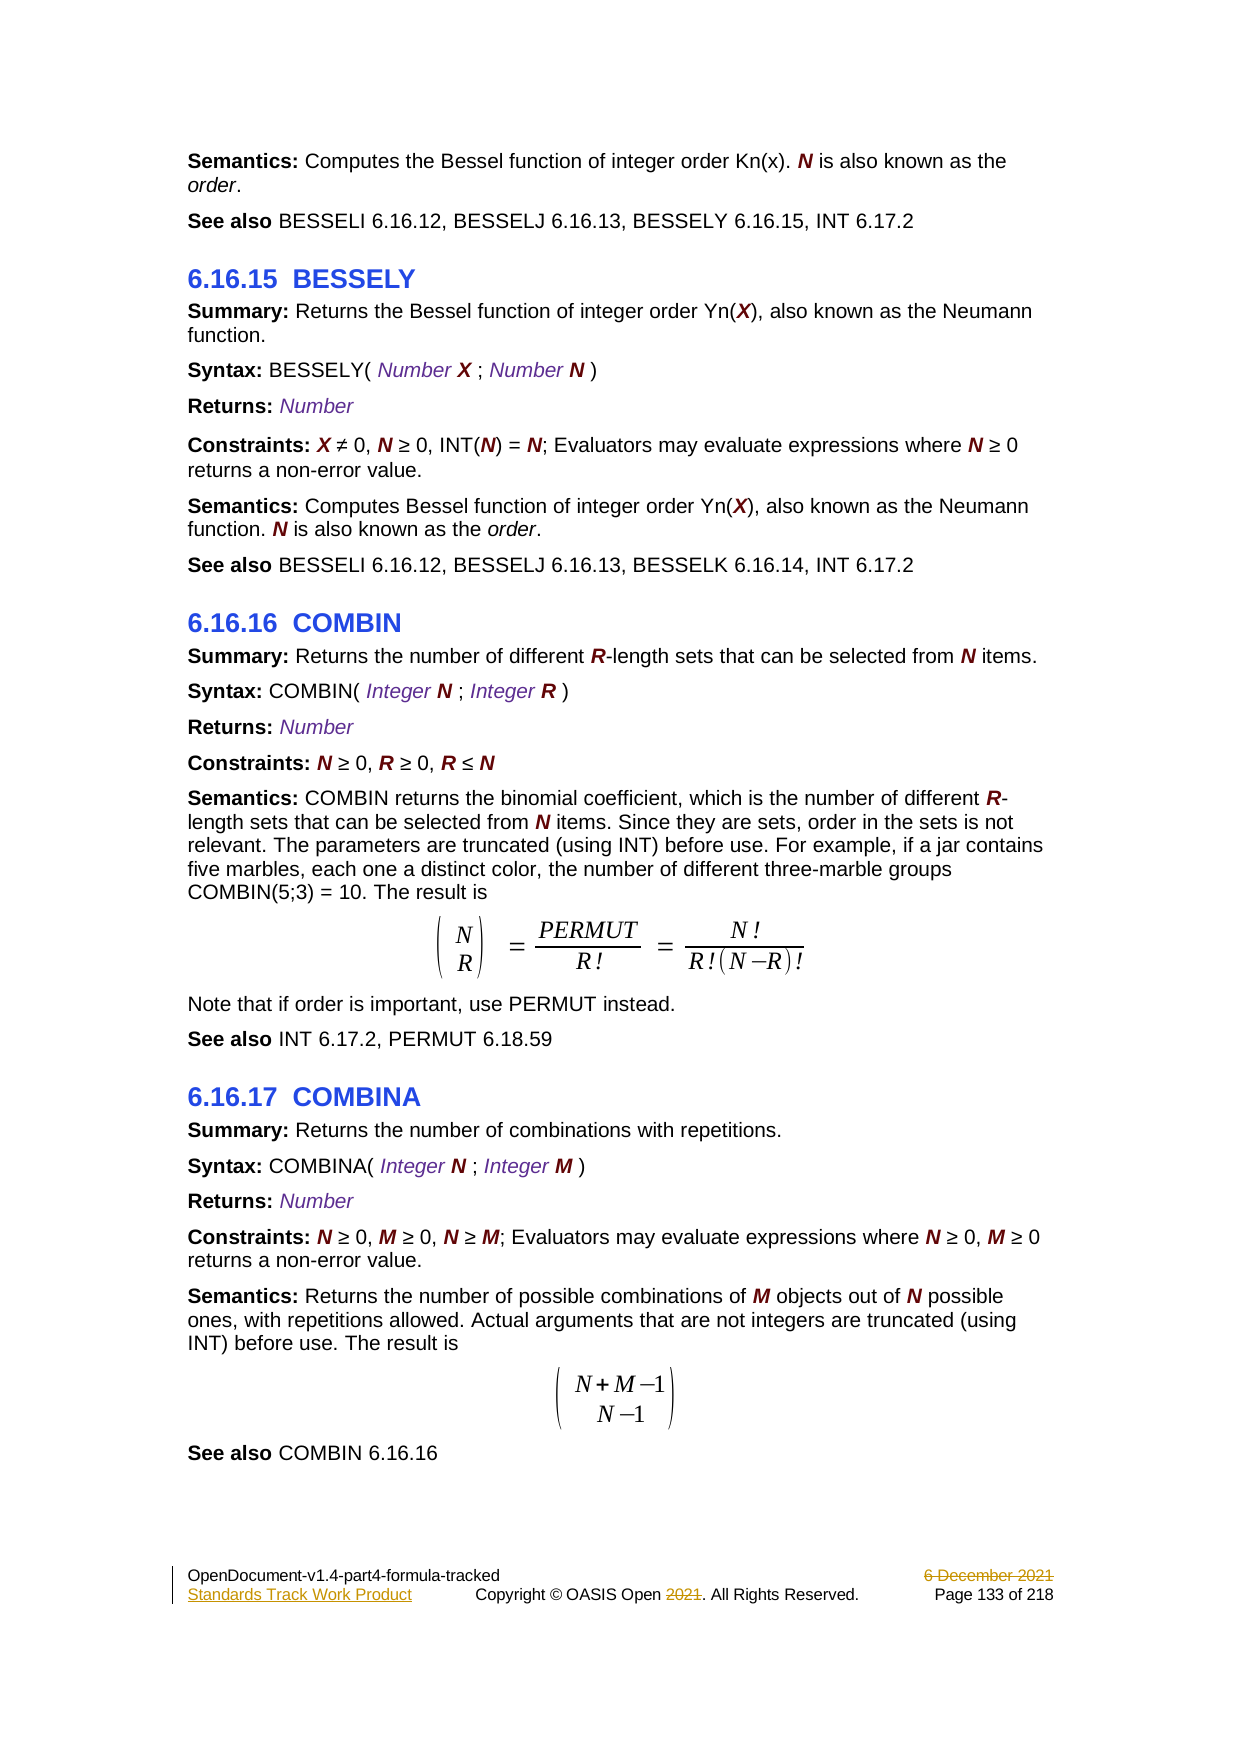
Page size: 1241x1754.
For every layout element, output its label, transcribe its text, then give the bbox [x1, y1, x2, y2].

text Constraints: X ≠ 0, N ≥ 0, INT(N) = N; Evaluators may evaluate expressions where N ≥ 0 returns a non-error value. [187, 430, 1053, 482]
text Returns: Number [187, 715, 1053, 739]
text Summary: Returns the number of combinations with repetitions. [187, 1118, 1053, 1142]
text Semantics: COMBIN returns the binomial coefficient, which is the number of different R-length sets that can be selected from N items. Since they are sets, order in the sets is not relevant. The parameters are truncated (using INT) before use. For example, if a jar contains five marbles, each one a distinct color, the number of different three-marble groups COMBIN(5;3) = 10. The result is [187, 787, 1053, 904]
text Summary: Returns the number of different R-length sets that can be selected from N items. [187, 644, 1053, 668]
subtitle COMBINA [187, 1082, 1053, 1112]
subtitle BESSELY [187, 264, 1053, 294]
text Semantics: Computes Bessel function of integer order Yn(X), also known as the Neumann function. N is also known as the order. [187, 494, 1053, 541]
text See also INT 6.17.2, PERMUT 6.18.59 [187, 1028, 1053, 1051]
text See also BESSELI 6.16.12, BESSELJ 6.16.13, BESSELY 6.16.15, INT 6.17.2 [187, 209, 1053, 233]
text Summary: Returns the Bessel function of integer order Yn(X), also known as the Neumann function. [187, 300, 1053, 347]
text Syntax: BESSELY( Number X ; Number N ) [187, 359, 1053, 382]
text Constraints: N ≥ 0, R ≥ 0, R ≤ N [187, 751, 1053, 774]
subtitle COMBIN [187, 608, 1053, 638]
text See also BESSELI 6.16.12, BESSELJ 6.16.13, BESSELK 6.16.14, INT 6.17.2 [187, 553, 1053, 577]
text Semantics: Returns the number of possible combinations of M objects out of N possible ones, with repetitions allowed. Actual arguments that are not integers are truncated (using INT) before use. The result is [187, 1284, 1053, 1355]
text See also COMBIN 6.16.16 [187, 1442, 1053, 1465]
text Syntax: COMBIN( Integer N ; Integer R ) [187, 680, 1053, 703]
text Semantics: Computes the Bessel function of integer order Kn(x). N is also known as the order. [187, 150, 1053, 197]
text Constraints: N ≥ 0, M ≥ 0, N ≥ M; Evaluators may evaluate expressions where N ≥ 0, M ≥ 0 returns a non-error value. [187, 1225, 1053, 1272]
text Syntax: COMBINA( Integer N ; Integer M ) [187, 1154, 1053, 1178]
text Returns: Number [187, 1190, 1053, 1213]
text Note that if order is important, use PERMUT instead. [187, 992, 1053, 1016]
text Returns: Number [187, 394, 1053, 418]
